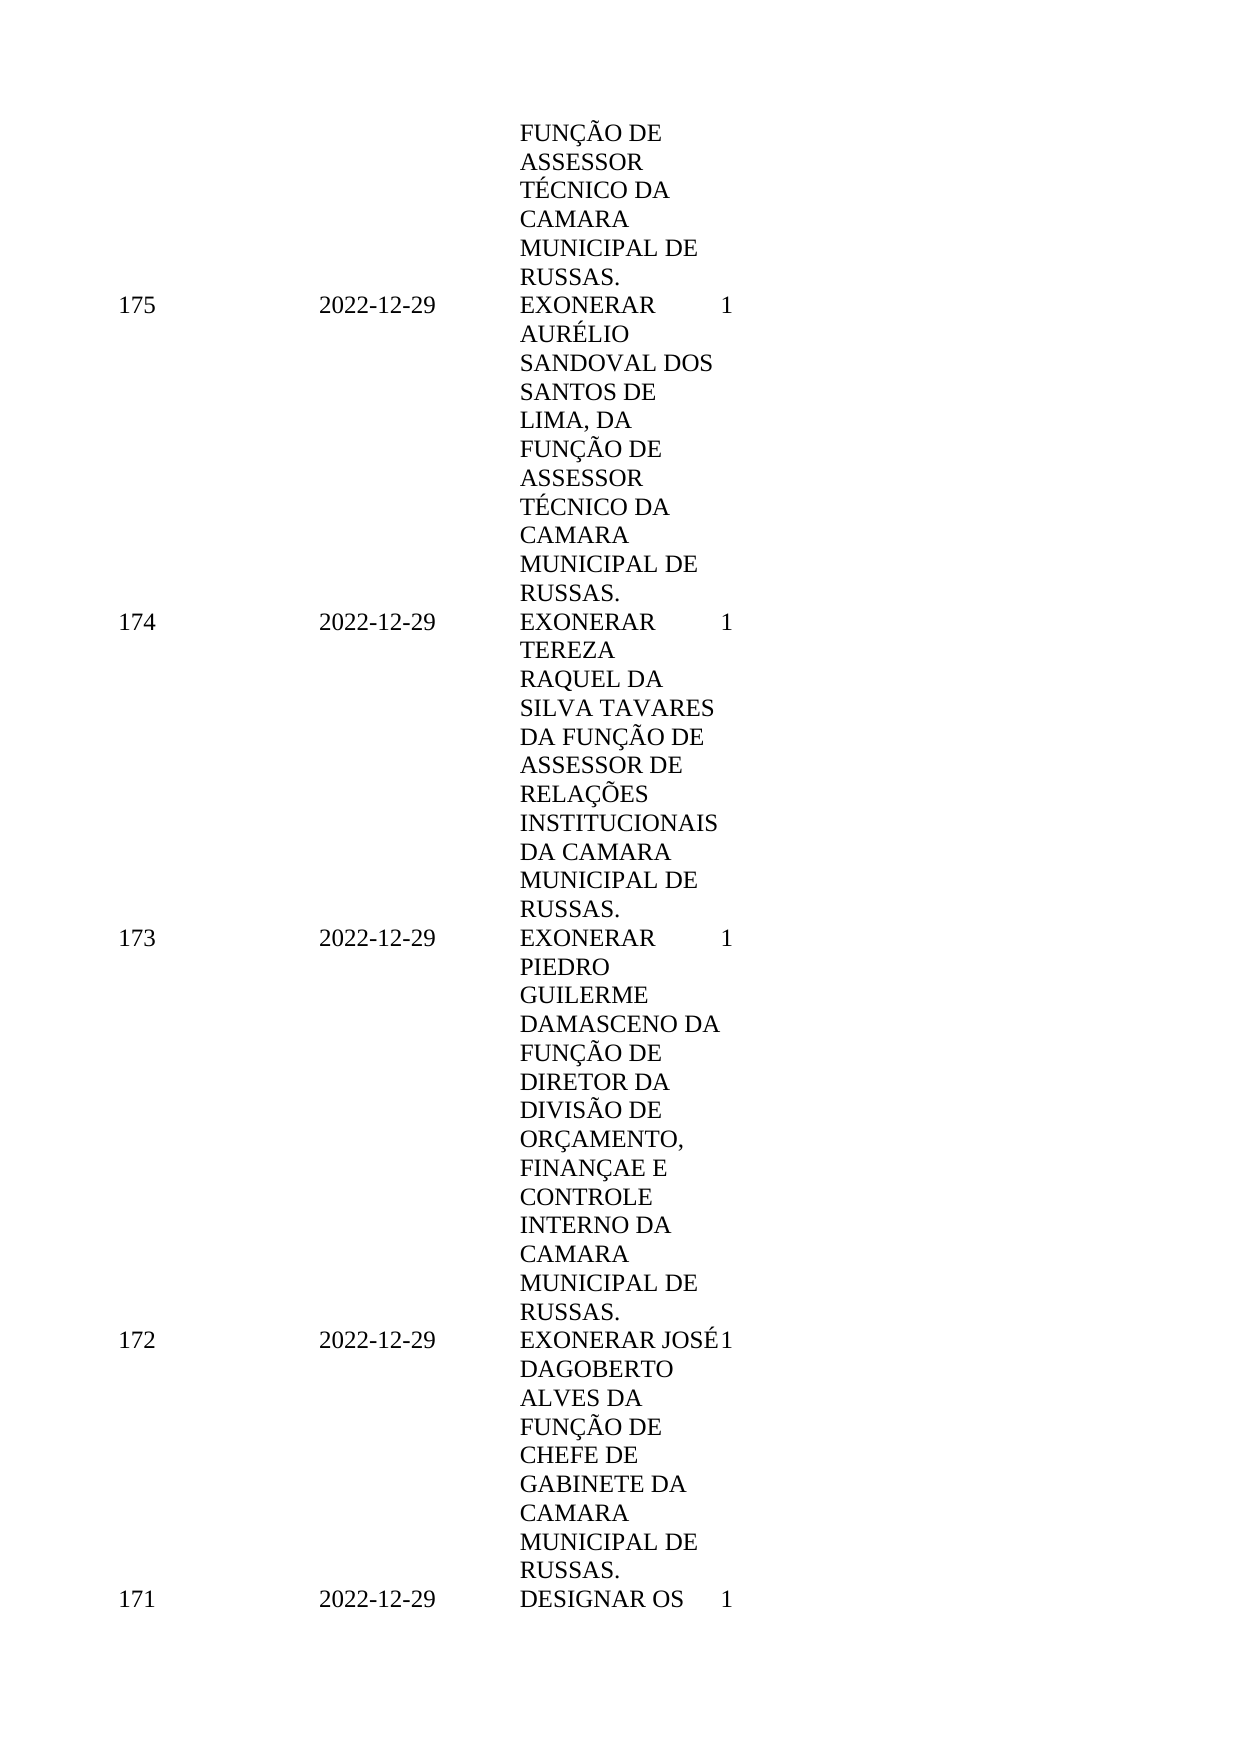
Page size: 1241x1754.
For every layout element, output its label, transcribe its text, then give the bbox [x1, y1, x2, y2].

table_cell [921, 607, 1122, 923]
table_cell EXONERAR JOSÉ DAGOBERTO ALVES DA FUNÇÃO DE CHEFE DE GABINETE DA CAMARA MUNICIPAL DE RUSSAS. [520, 1326, 720, 1584]
table_cell 2022-12-29 [319, 291, 519, 607]
table_cell [921, 118, 1122, 291]
table_cell 2022-12-29 [319, 1584, 519, 1613]
table_cell 171 [118, 1584, 319, 1613]
table_cell [921, 923, 1122, 1326]
table_cell 1 [720, 1326, 921, 1584]
table_cell 175 [118, 291, 319, 607]
table_cell [921, 291, 1122, 607]
table_cell 2022-12-29 [319, 923, 519, 1326]
table_cell 2022-12-29 [319, 607, 519, 923]
table_cell [921, 1584, 1122, 1613]
table_cell [720, 118, 921, 291]
table_cell EXONERAR TEREZA RAQUEL DA SILVA TAVARES DA FUNÇÃO DE ASSESSOR DE RELAÇÕES INSTITUCIONAIS DA CAMARA MUNICIPAL DE RUSSAS. [520, 607, 720, 923]
table_cell 1 [720, 607, 921, 923]
table_cell 174 [118, 607, 319, 923]
table_cell EXONERAR AURÉLIO SANDOVAL DOS SANTOS DE LIMA, DA FUNÇÃO DE ASSESSOR TÉCNICO DA CAMARA MUNICIPAL DE RUSSAS. [520, 291, 720, 607]
table_cell 1 [720, 291, 921, 607]
table_cell 2022-12-29 [319, 1326, 519, 1584]
table_cell 1 [720, 1584, 921, 1613]
table_cell DESIGNAR OS [520, 1584, 720, 1613]
table_cell [319, 118, 519, 291]
table_cell 1 [720, 923, 921, 1326]
table_cell 173 [118, 923, 319, 1326]
table_cell FUNÇÃO DE ASSESSOR TÉCNICO DA CAMARA MUNICIPAL DE RUSSAS. [520, 118, 720, 291]
table_cell [118, 118, 319, 291]
table_cell EXONERAR PIEDRO GUILERME DAMASCENO DA FUNÇÃO DE DIRETOR DA DIVISÃO DE ORÇAMENTO, FINANÇAE E CONTROLE INTERNO DA CAMARA MUNICIPAL DE RUSSAS. [520, 923, 720, 1326]
table_cell 172 [118, 1326, 319, 1584]
table_cell [921, 1326, 1122, 1584]
